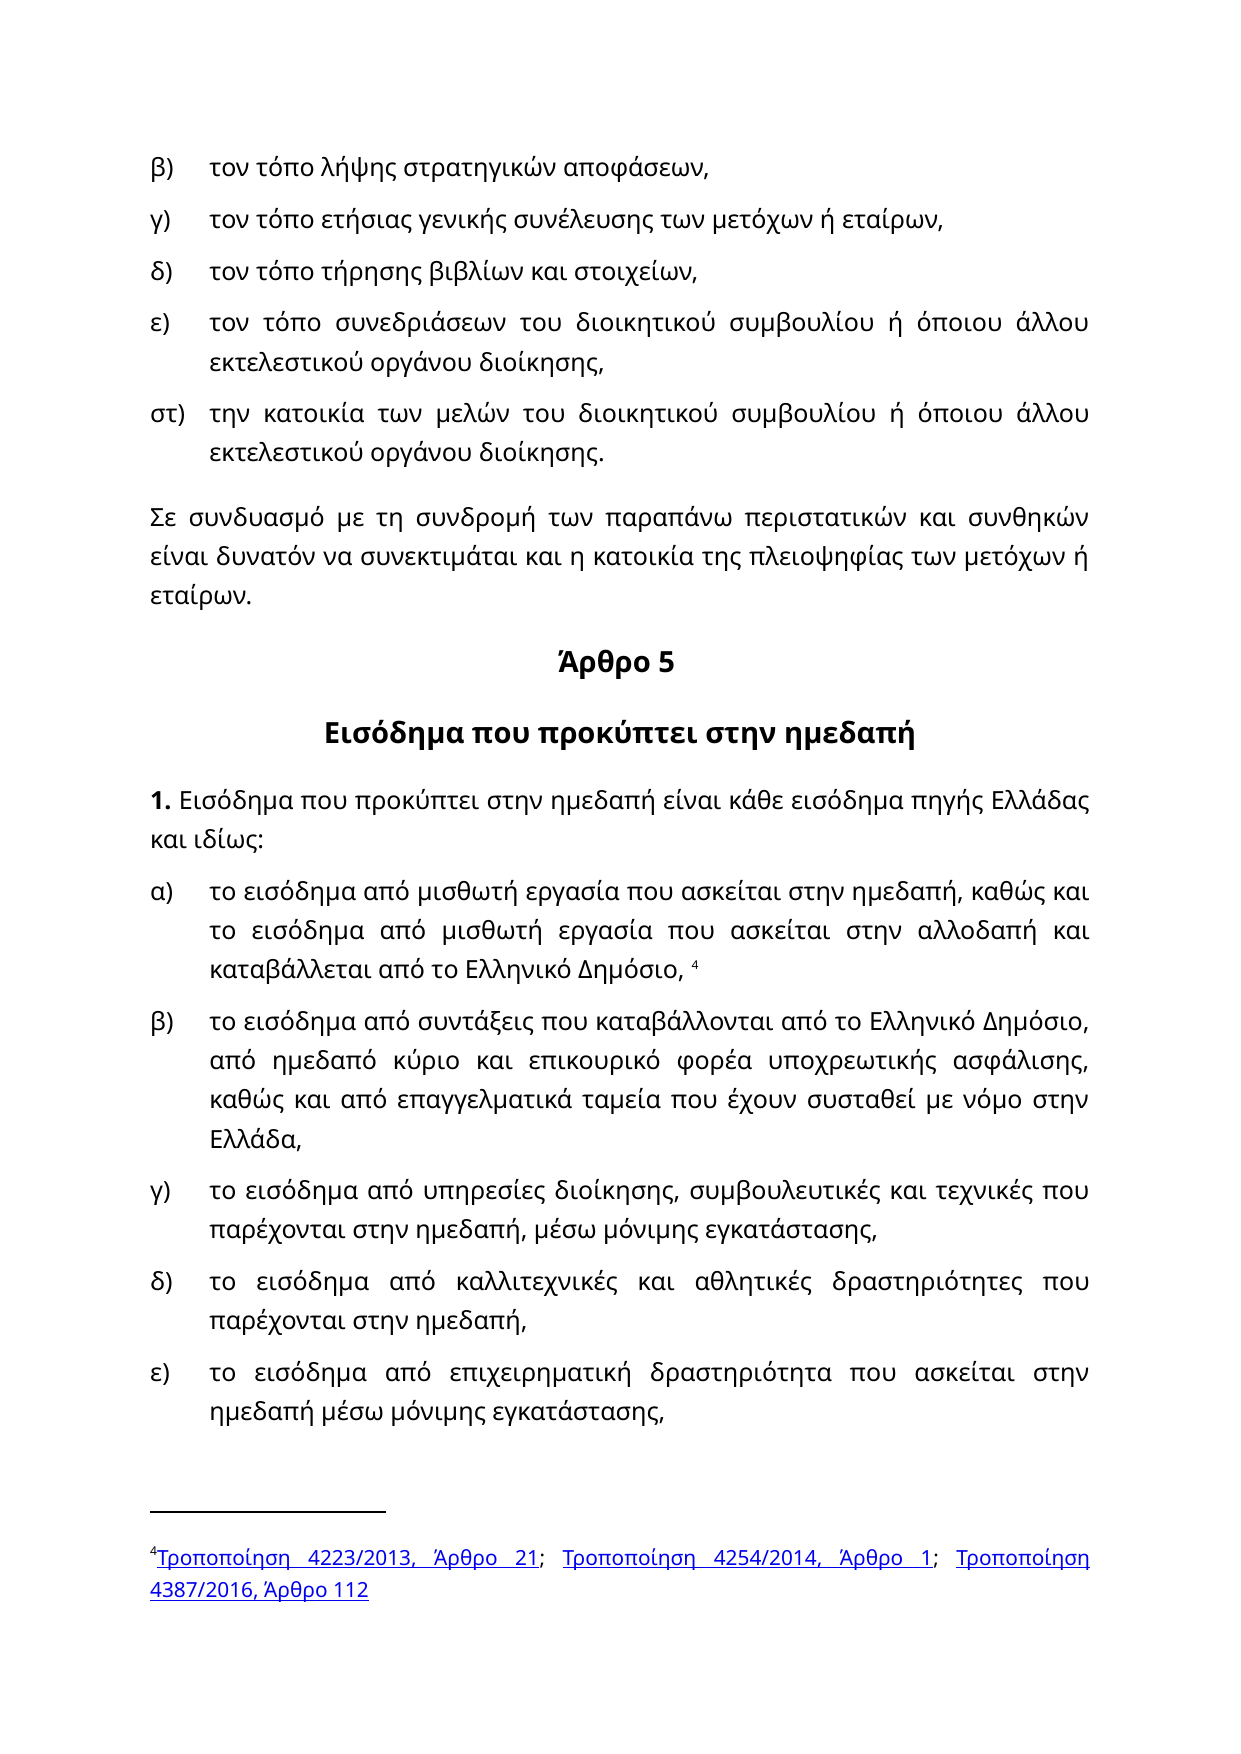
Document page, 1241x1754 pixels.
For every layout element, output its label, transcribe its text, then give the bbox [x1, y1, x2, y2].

text 1. Εισόδημα που προκύπτει στην ημεδαπή είναι κάθε εισόδημα πηγής Ελλάδας και ιδίως: [150, 783, 1090, 856]
list δ) τον τόπο τήρησης βιβλίων και στοιχείων, [150, 253, 1090, 287]
text Τροποποίηση 4223/2013, Άρθρο 21; Τροποποίηση 4254/2014, Άρθρο 1; Τροποποίηση 4387/2016, Άρθρο 112 [150, 1543, 1090, 1604]
list γ) τον τόπο ετήσιας γενικής συνέλευσης των μετόχων ή εταίρων, [150, 202, 1090, 236]
text Σε συνδυασμό με τη συνδρομή των παραπάνω περιστατικών και συνθηκών είναι δυνατόν να συνεκτιμάται και η κατοικία της πλειοψηφίας των μετόχων ή εταίρων. [150, 499, 1090, 612]
list δ) το εισόδημα από καλλιτεχνικές και αθλητικές δραστηριότητες που παρέχονται στην ημεδαπή, [150, 1264, 1090, 1337]
list ε) το εισόδημα από επιχειρηματική δραστηριότητα που ασκείται στην ημεδαπή μέσω μόνιμης εγκατάστασης, [150, 1354, 1090, 1428]
list α) το εισόδημα από μισθωτή εργασία που ασκείται στην ημεδαπή, καθώς και το εισόδημα από μισθωτή εργασία που ασκείται στην αλλοδαπή και καταβάλλεται από το Ελληνικό Δημόσιο, [150, 874, 1090, 986]
subtitle Εισόδημα που προκύπτει στην ημεδαπή [150, 712, 1090, 752]
list β) τον τόπο λήψης στρατηγικών αποφάσεων, [150, 150, 1090, 184]
list στ) την κατοικία των μελών του διοικητικού συμβουλίου ή όποιου άλλου εκτελεστικού οργάνου διοίκησης. [150, 396, 1090, 469]
list β) το εισόδημα από συντάξεις που καταβάλλονται από το Ελληνικό Δημόσιο, από ημεδαπό κύριο και επικουρικό φορέα υποχρεωτικής ασφάλισης, καθώς και από επαγγελματικά ταμεία που έχουν συσταθεί με νόμο στην Ελλάδα, [150, 1004, 1090, 1155]
list γ) το εισόδημα από υπηρεσίες διοίκησης, συμβουλευτικές και τεχνικές που παρέχονται στην ημεδαπή, μέσω μόνιμης εγκατάστασης, [150, 1173, 1090, 1246]
list ε) τον τόπο συνεδριάσεων του διοικητικού συμβουλίου ή όποιου άλλου εκτελεστικού οργάνου διοίκησης, [150, 305, 1090, 378]
subtitle Άρθρο 5 [150, 642, 1090, 681]
